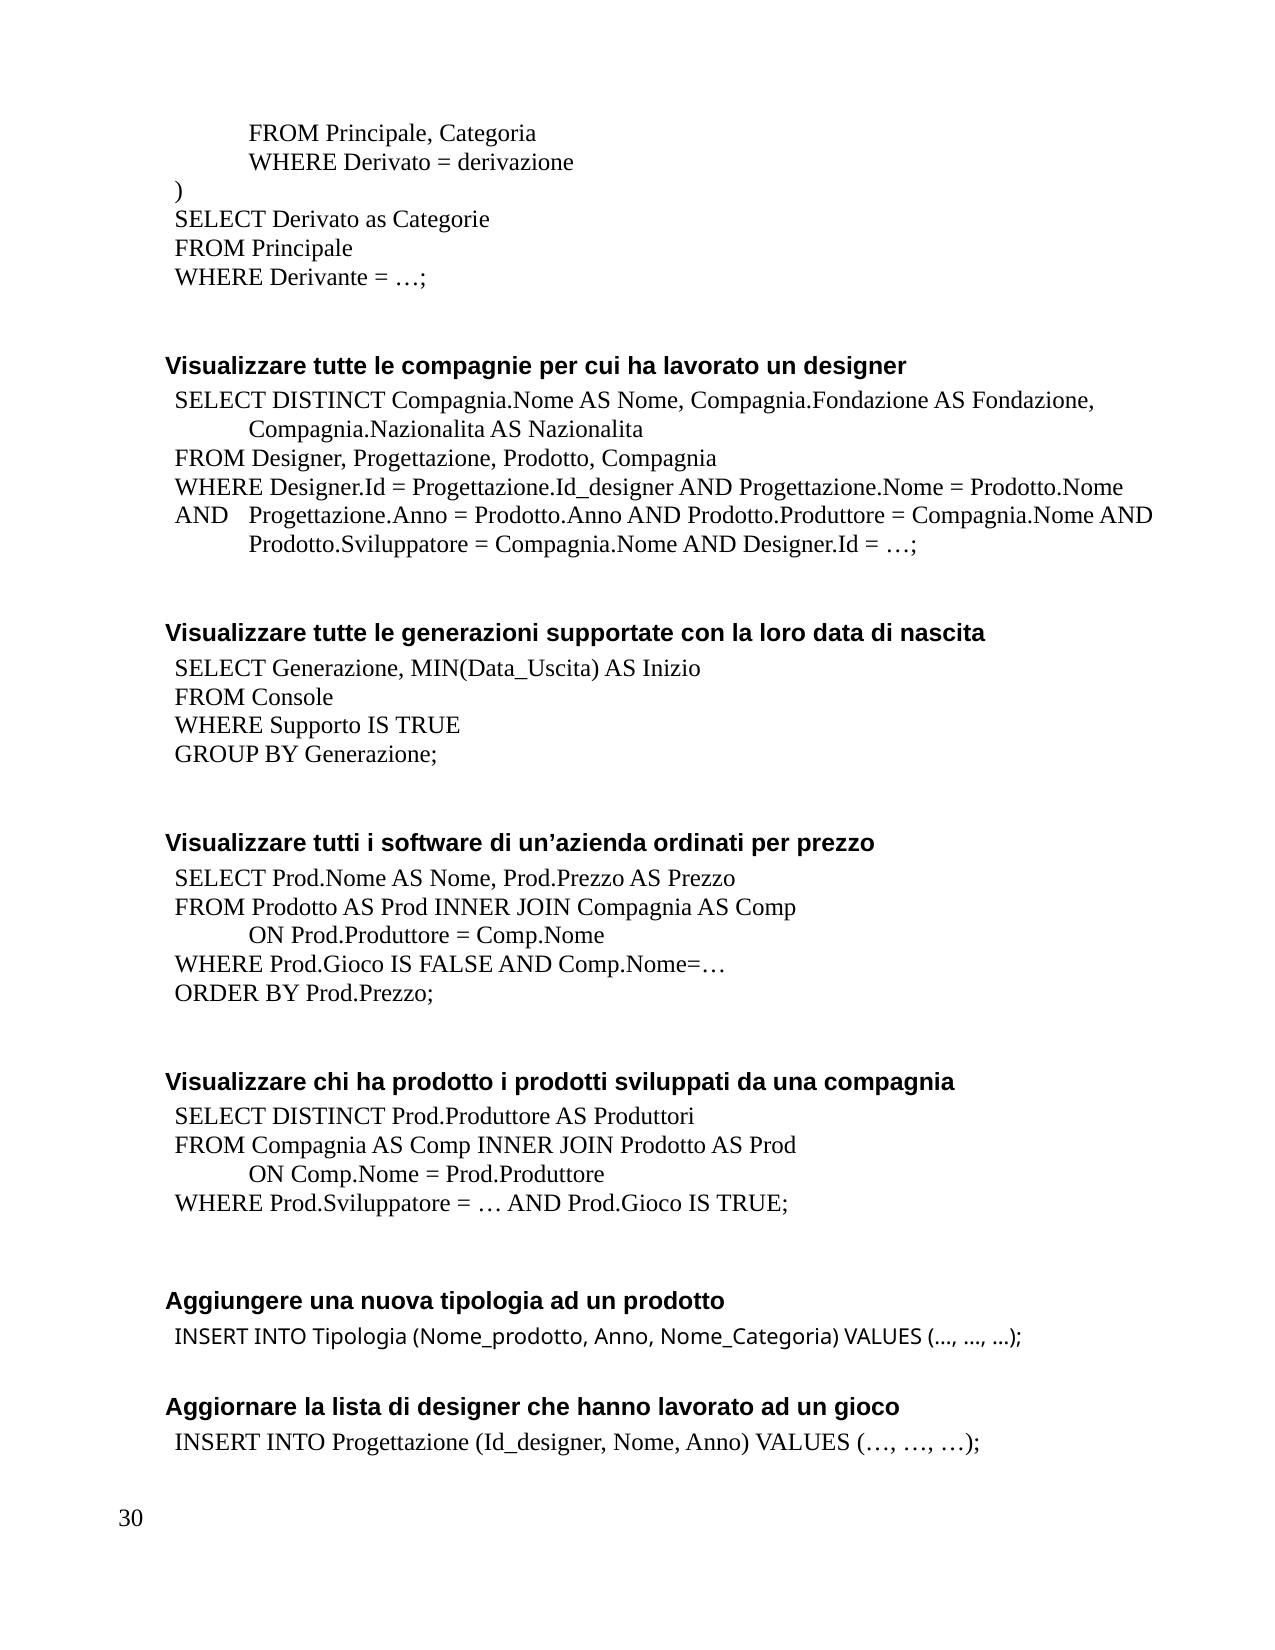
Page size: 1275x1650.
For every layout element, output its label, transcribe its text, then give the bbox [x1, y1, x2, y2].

text ORDER BY Prod.Prezzo; [174, 978, 1157, 1007]
text ON Comp.Nome = Prod.Produttore [174, 1159, 1157, 1188]
text FROM Principale, Categoria [174, 118, 1157, 147]
text GROUP BY Generazione; [174, 739, 1157, 768]
text SELECT DISTINCT Prod.Produttore AS Produttori [118, 1101, 1157, 1130]
text WHERE Prod.Sviluppatore = … AND Prod.Gioco IS TRUE; [118, 1188, 1157, 1216]
text WHERE Designer.Id = Progettazione.Id_designer AND Progettazione.Nome = Prodotto.Nome AND Progettazione.Anno = Prodotto.Anno AND Prodotto.Produttore = Compagnia.Nome AND Prodotto.Sviluppatore = Compagnia.Nome AND Designer.Id = …; [174, 472, 1157, 558]
subtitle Aggiornare la lista di designer che hanno lavorato ad un gioco [165, 1392, 1157, 1421]
text INSERT INTO Tipologia (Nome_prodotto, Anno, Nome_Categoria) VALUES (…, …, …); [174, 1321, 1157, 1351]
text ON Prod.Produttore = Comp.Nome [174, 920, 1157, 949]
text WHERE Prod.Gioco IS FALSE AND Comp.Nome=… [174, 949, 1157, 978]
subtitle Visualizzare tutti i software di un’azienda ordinati per prezzo [165, 828, 1157, 857]
text FROM Principale [174, 233, 1157, 262]
subtitle Aggiungere una nuova tipologia ad un prodotto [165, 1286, 1157, 1315]
text ) [174, 176, 1157, 204]
text WHERE Supporto IS TRUE [174, 710, 1157, 739]
text FROM Prodotto AS Prod INNER JOIN Compagnia AS Comp [174, 892, 1157, 920]
text SELECT DISTINCT Compagnia.Nome AS Nome, Compagnia.Fondazione AS Fondazione, Compagnia.Nazionalita AS Nazionalita [174, 386, 1157, 443]
text INSERT INTO Progettazione (Id_designer, Nome, Anno) VALUES (…, …, …); [174, 1427, 1157, 1456]
subtitle Visualizzare chi ha prodotto i prodotti sviluppati da una compagnia [165, 1067, 1157, 1095]
text FROM Compagnia AS Comp INNER JOIN Prodotto AS Prod [174, 1130, 1157, 1159]
text SELECT Generazione, MIN(Data_Uscita) AS Inizio [174, 653, 1157, 682]
text FROM Console [174, 682, 1157, 710]
text SELECT Prod.Nome AS Nome, Prod.Prezzo AS Prezzo [174, 863, 1157, 892]
subtitle Visualizzare tutte le generazioni supportate con la loro data di nascita [165, 618, 1157, 647]
text WHERE Derivante = …; [174, 262, 1157, 291]
text SELECT Derivato as Categorie [174, 204, 1157, 233]
subtitle Visualizzare tutte le compagnie per cui ha lavorato un designer [165, 351, 1157, 379]
text WHERE Derivato = derivazione [174, 147, 1157, 176]
text FROM Designer, Progettazione, Prodotto, Compagnia [174, 443, 1157, 472]
